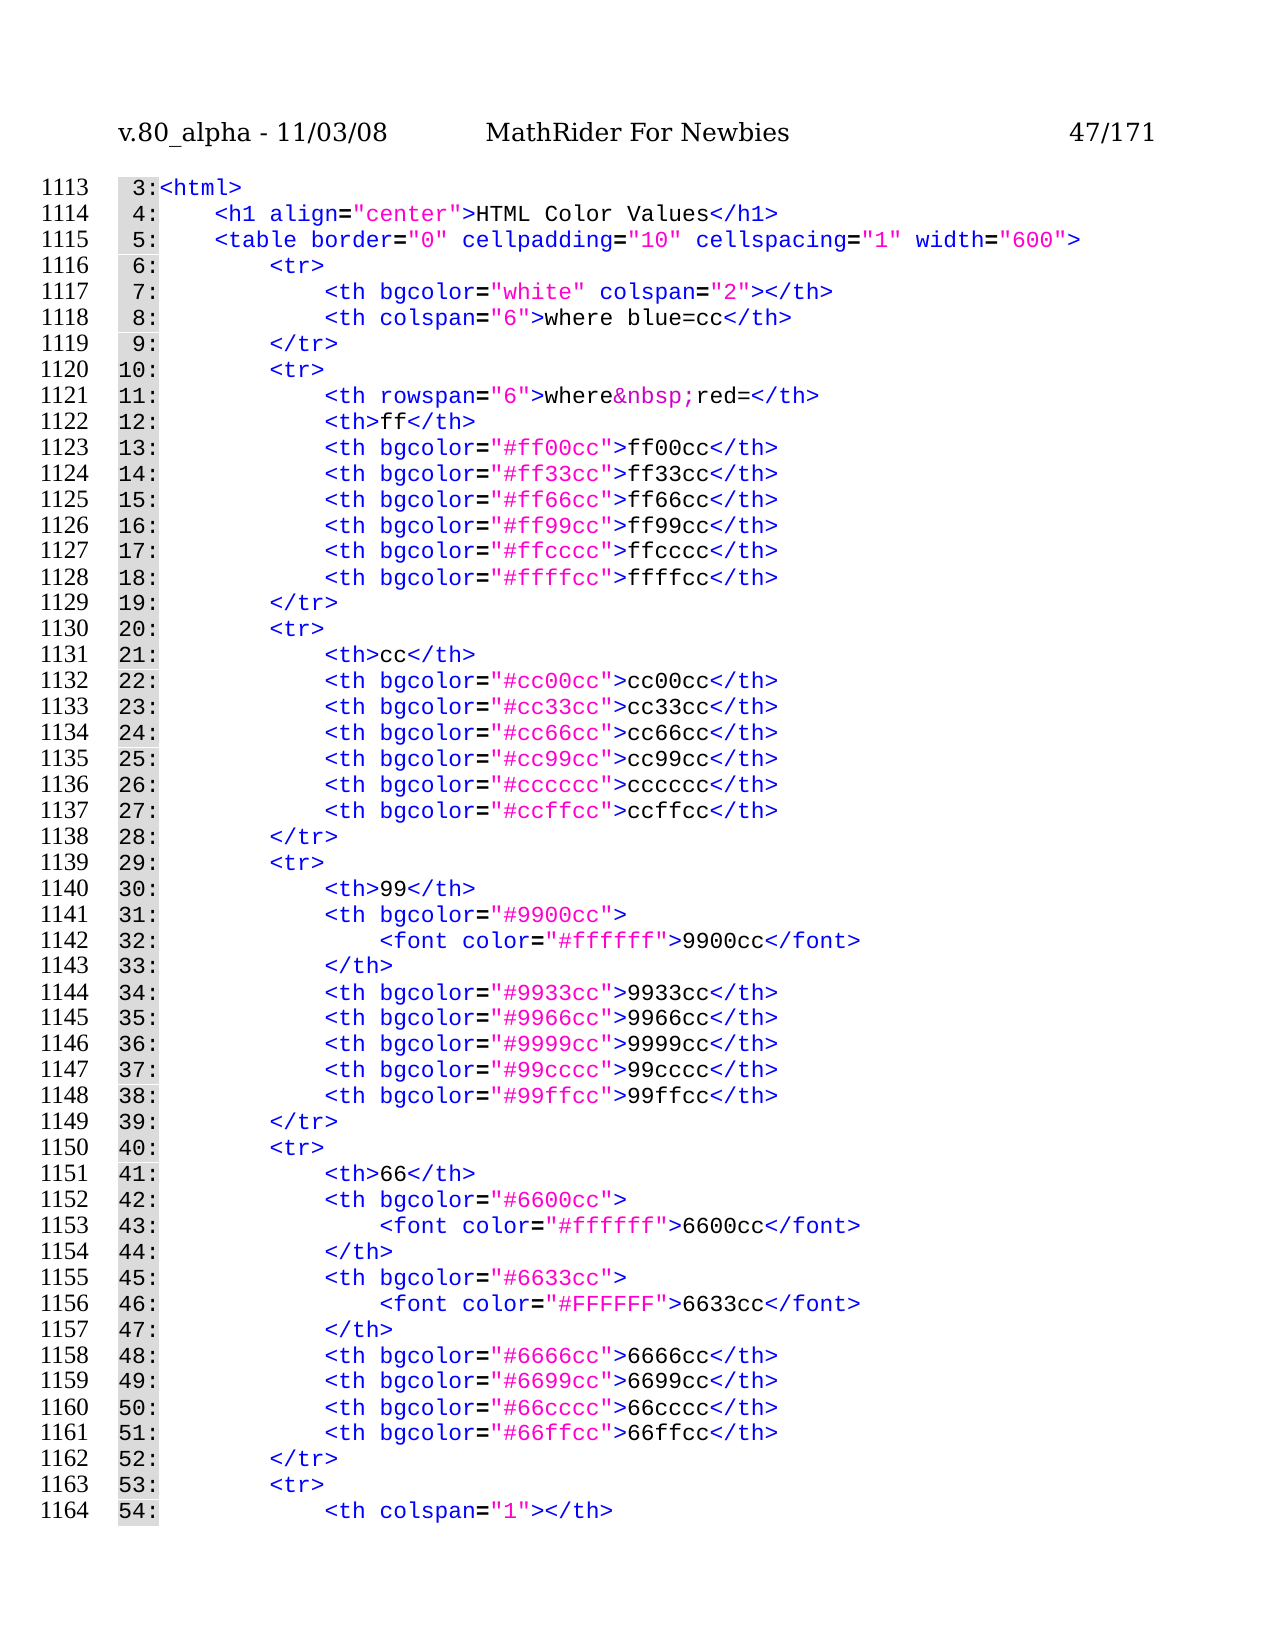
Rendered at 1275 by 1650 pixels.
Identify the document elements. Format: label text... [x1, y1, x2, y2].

text 16: <th bgcolor="#ff99cc">ff99cc</th> [118, 514, 1157, 540]
text 35: <th bgcolor="#9966cc">9966cc</th> [118, 1007, 1157, 1033]
text 39: </tr> [118, 1111, 1157, 1136]
text 9: </tr> [118, 332, 1157, 358]
text 19: </tr> [118, 592, 1157, 618]
text 17: <th bgcolor="#ffcccc">ffcccc</th> [118, 540, 1157, 566]
text 24: <th bgcolor="#cc66cc">cc66cc</th> [118, 721, 1157, 747]
text 52: </tr> [118, 1448, 1157, 1474]
text 32: <font color="#ffffff">9900cc</font> [118, 929, 1157, 955]
text 33: </th> [118, 955, 1157, 981]
text 4: <h1 align="center">HTML Color Values</h1> [118, 203, 1157, 229]
text 8: <th colspan="6">where blue=cc</th> [118, 306, 1157, 332]
text 46: <font color="#FFFFFF">6633cc</font> [118, 1292, 1157, 1318]
text 36: <th bgcolor="#9999cc">9999cc</th> [118, 1033, 1157, 1059]
text 11: <th rowspan="6">where&nbsp;red=</th> [118, 384, 1157, 410]
text 43: <font color="#ffffff">6600cc</font> [118, 1214, 1157, 1240]
text 51: <th bgcolor="#66ffcc">66ffcc</th> [118, 1422, 1157, 1448]
text 5: <table border="0" cellpadding="10" cellspacing="1" width="600"> [118, 229, 1157, 254]
text 34: <th bgcolor="#9933cc">9933cc</th> [118, 981, 1157, 1007]
text 7: <th bgcolor="white" colspan="2"></th> [118, 281, 1157, 306]
text 28: </tr> [118, 825, 1157, 851]
text 40: <tr> [118, 1136, 1157, 1162]
text 13: <th bgcolor="#ff00cc">ff00cc</th> [118, 436, 1157, 462]
text 54: <th colspan="1"></th> [118, 1499, 1157, 1526]
text 45: <th bgcolor="#6633cc"> [118, 1266, 1157, 1292]
text 15: <th bgcolor="#ff66cc">ff66cc</th> [118, 488, 1157, 514]
text 23: <th bgcolor="#cc33cc">cc33cc</th> [118, 696, 1157, 721]
text 14: <th bgcolor="#ff33cc">ff33cc</th> [118, 462, 1157, 488]
text 21: <th>cc</th> [118, 644, 1157, 669]
text 41: <th>66</th> [118, 1162, 1157, 1188]
text 47: </th> [118, 1318, 1157, 1344]
text 25: <th bgcolor="#cc99cc">cc99cc</th> [118, 747, 1157, 773]
text 29: <tr> [118, 851, 1157, 877]
text 22: <th bgcolor="#cc00cc">cc00cc</th> [118, 669, 1157, 696]
text 26: <th bgcolor="#cccccc">cccccc</th> [118, 773, 1157, 799]
text 20: <tr> [118, 618, 1157, 644]
text 50: <th bgcolor="#66cccc">66cccc</th> [118, 1396, 1157, 1422]
text 12: <th>ff</th> [118, 410, 1157, 436]
text 49: <th bgcolor="#6699cc">6699cc</th> [118, 1370, 1157, 1396]
text 27: <th bgcolor="#ccffcc">ccffcc</th> [118, 799, 1157, 825]
text 10: <tr> [118, 358, 1157, 384]
text 38: <th bgcolor="#99ffcc">99ffcc</th> [118, 1084, 1157, 1111]
text 53: <tr> [118, 1474, 1157, 1499]
text 31: <th bgcolor="#9900cc"> [118, 903, 1157, 929]
text 30: <th>99</th> [118, 877, 1157, 903]
text 3:<html> [118, 177, 1157, 203]
text 48: <th bgcolor="#6666cc">6666cc</th> [118, 1344, 1157, 1370]
text 6: <tr> [118, 254, 1157, 281]
text 42: <th bgcolor="#6600cc"> [118, 1188, 1157, 1214]
text 44: </th> [118, 1240, 1157, 1266]
text 37: <th bgcolor="#99cccc">99cccc</th> [118, 1059, 1157, 1084]
text 18: <th bgcolor="#ffffcc">ffffcc</th> [118, 566, 1157, 592]
